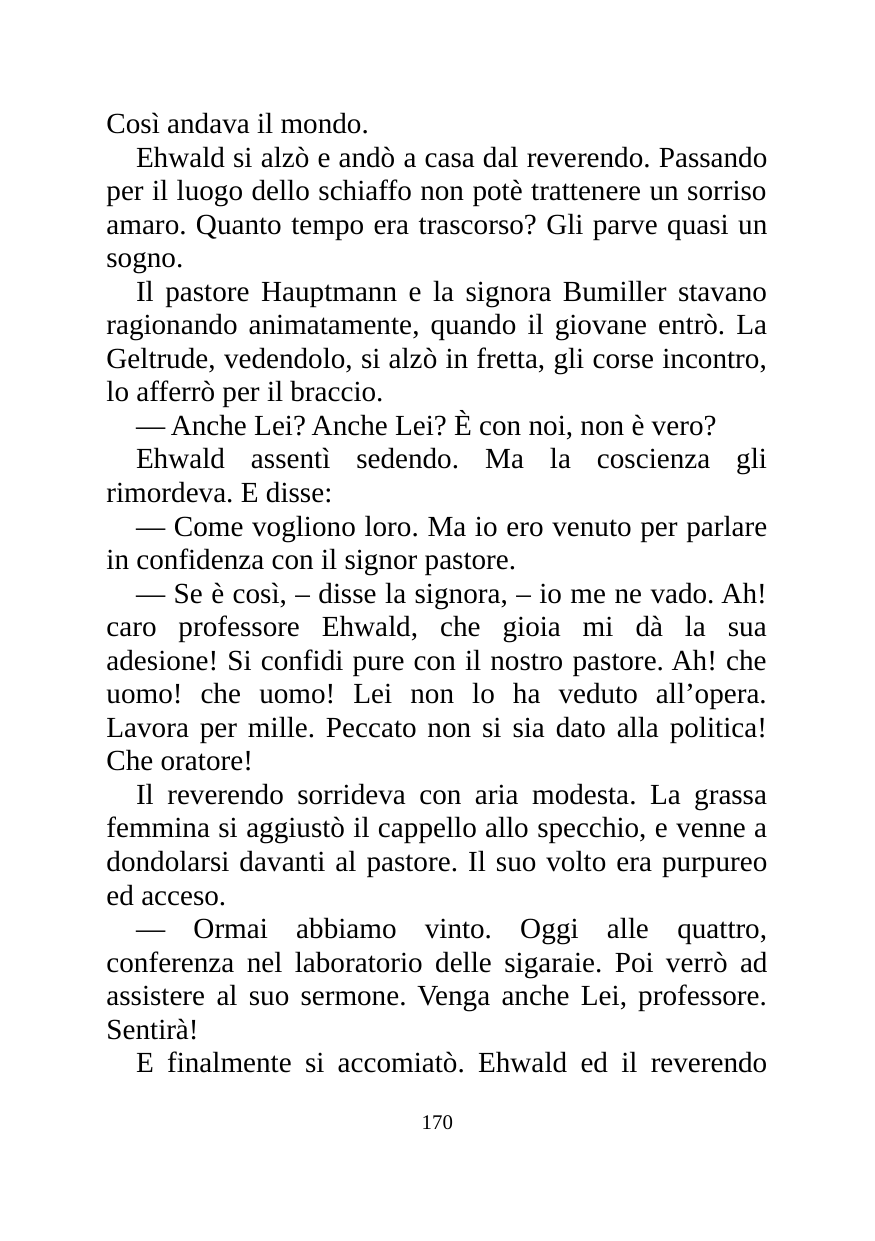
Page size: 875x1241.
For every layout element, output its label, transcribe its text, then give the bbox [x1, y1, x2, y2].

text E finalmente si accomiatò. Ehwald ed il reverendo [106, 1045, 768, 1079]
text Il pastore Hauptmann e la signora Bumiller stavano ragionando animatamente, quando il giovane entrò. La Geltrude, vedendolo, si alzò in fretta, gli corse incontro, lo afferrò per il braccio. [106, 274, 768, 408]
text Così andava il mondo. [106, 106, 768, 140]
text Il reverendo sorrideva con aria modesta. La grassa femmina si aggiustò il cappello allo specchio, e venne a dondolarsi davanti al pastore. Il suo volto era purpureo ed acceso. [106, 777, 768, 911]
text — Come vogliono loro. Ma io ero venuto per parlare in confidenza con il signor pastore. [106, 509, 768, 576]
text — Ormai abbiamo vinto. Oggi alle quattro, conferenza nel laboratorio delle sigaraie. Poi verrò ad assistere al suo sermone. Venga anche Lei, professore. Sentirà! [106, 911, 768, 1045]
text Ehwald assentì sedendo. Ma la coscienza gli rimordeva. E disse: [106, 442, 768, 509]
text — Anche Lei? Anche Lei? È con noi, non è vero? [106, 408, 768, 442]
text Ehwald si alzò e andò a casa dal reverendo. Passando per il luogo dello schiaffo non potè trattenere un sorriso amaro. Quanto tempo era trascorso? Gli parve quasi un sogno. [106, 140, 768, 274]
text — Se è così, – disse la signora, – io me ne vado. Ah! caro professore Ehwald, che gioia mi dà la sua adesione! Si confidi pure con il nostro pastore. Ah! che uomo! che uomo! Lei non lo ha veduto all’opera. Lavora per mille. Peccato non si sia dato alla politica! Che oratore! [106, 576, 768, 777]
